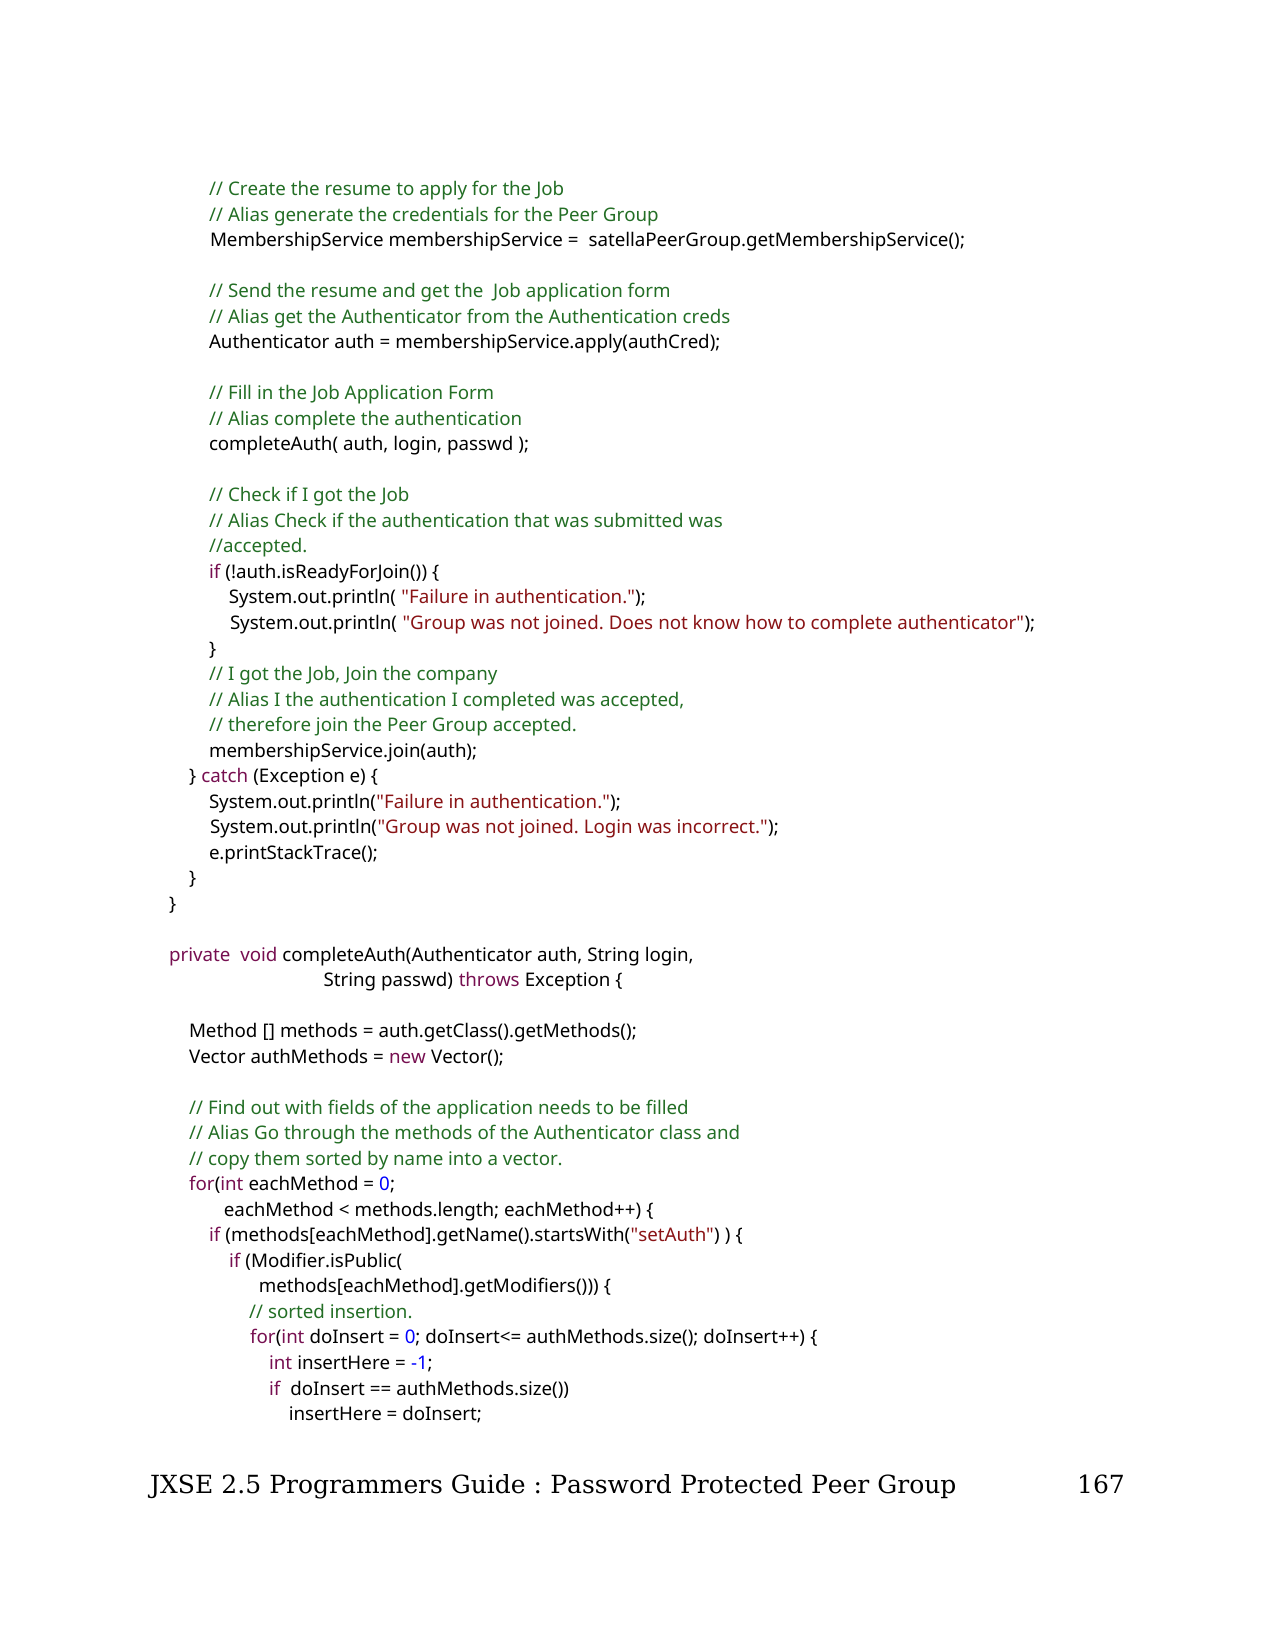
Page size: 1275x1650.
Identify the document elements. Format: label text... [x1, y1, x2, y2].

text // Fill in the Job Application Form [149, 380, 1184, 405]
text // therefore join the Peer Group accepted. [149, 711, 1184, 737]
text // sorted insertion. [149, 1298, 1184, 1324]
text String passwd) throws Exception { [149, 967, 1184, 992]
text // Create the resume to apply for the Job [149, 176, 1184, 201]
text System.out.println("Group was not joined. Login was incorrect."); [150, 813, 1184, 839]
text Method [] methods = auth.getClass().getMethods(); [149, 1018, 1184, 1043]
text } [149, 635, 1184, 660]
text // copy them sorted by name into a vector. [149, 1145, 1184, 1171]
text // Check if I got the Job [149, 482, 1184, 507]
text insertHere = doInsert; [149, 1401, 1184, 1426]
text completeAuth( auth, login, passwd ); [149, 431, 1184, 456]
text // Alias generate the credentials for the Peer Group [149, 201, 1184, 227]
text // Alias Check if the authentication that was submitted was [149, 507, 1184, 533]
text System.out.println( "Failure in authentication."); [149, 584, 1184, 609]
text // Send the resume and get the Job application form [149, 278, 1184, 303]
text // Find out with fields of the application needs to be filled [149, 1094, 1184, 1120]
text int insertHere = -1; [149, 1349, 1184, 1375]
text // Alias I the authentication I completed was accepted, [149, 686, 1184, 711]
text Authenticator auth = membershipService.apply(authCred); [149, 329, 1184, 354]
text MembershipService membershipService = satellaPeerGroup.getMembershipService(); [150, 227, 1184, 252]
text e.printStackTrace(); [149, 839, 1184, 864]
text methods[eachMethod].getModifiers())) { [149, 1273, 1184, 1298]
text System.out.println("Failure in authentication."); [149, 788, 1184, 813]
text } [149, 864, 1184, 890]
text // Alias complete the authentication [149, 405, 1184, 431]
text } [149, 890, 1184, 916]
text membershipService.join(auth); [149, 737, 1184, 762]
text private void completeAuth(Authenticator auth, String login, [149, 941, 1184, 967]
text if (!auth.isReadyForJoin()) { [149, 558, 1184, 584]
text eachMethod < methods.length; eachMethod++) { [149, 1196, 1184, 1222]
text // Alias Go through the methods of the Authenticator class and [149, 1120, 1184, 1145]
text for(int eachMethod = 0; [149, 1171, 1184, 1196]
text // I got the Job, Join the company [149, 660, 1184, 686]
text System.out.println( "Group was not joined. Does not know how to complete authenticator"); [150, 609, 1184, 635]
text // Alias get the Authenticator from the Authentication creds [149, 303, 1184, 329]
text if (Modifier.isPublic( [149, 1247, 1184, 1273]
text if (methods[eachMethod].getName().startsWith("setAuth") ) { [149, 1222, 1184, 1247]
text //accepted. [149, 533, 1184, 558]
text for(int doInsert = 0; doInsert<= authMethods.size(); doInsert++) { [150, 1324, 1275, 1349]
text if doInsert == authMethods.size()) [149, 1375, 1184, 1401]
text } catch (Exception e) { [149, 762, 1184, 788]
text Vector authMethods = new Vector(); [149, 1043, 1184, 1069]
